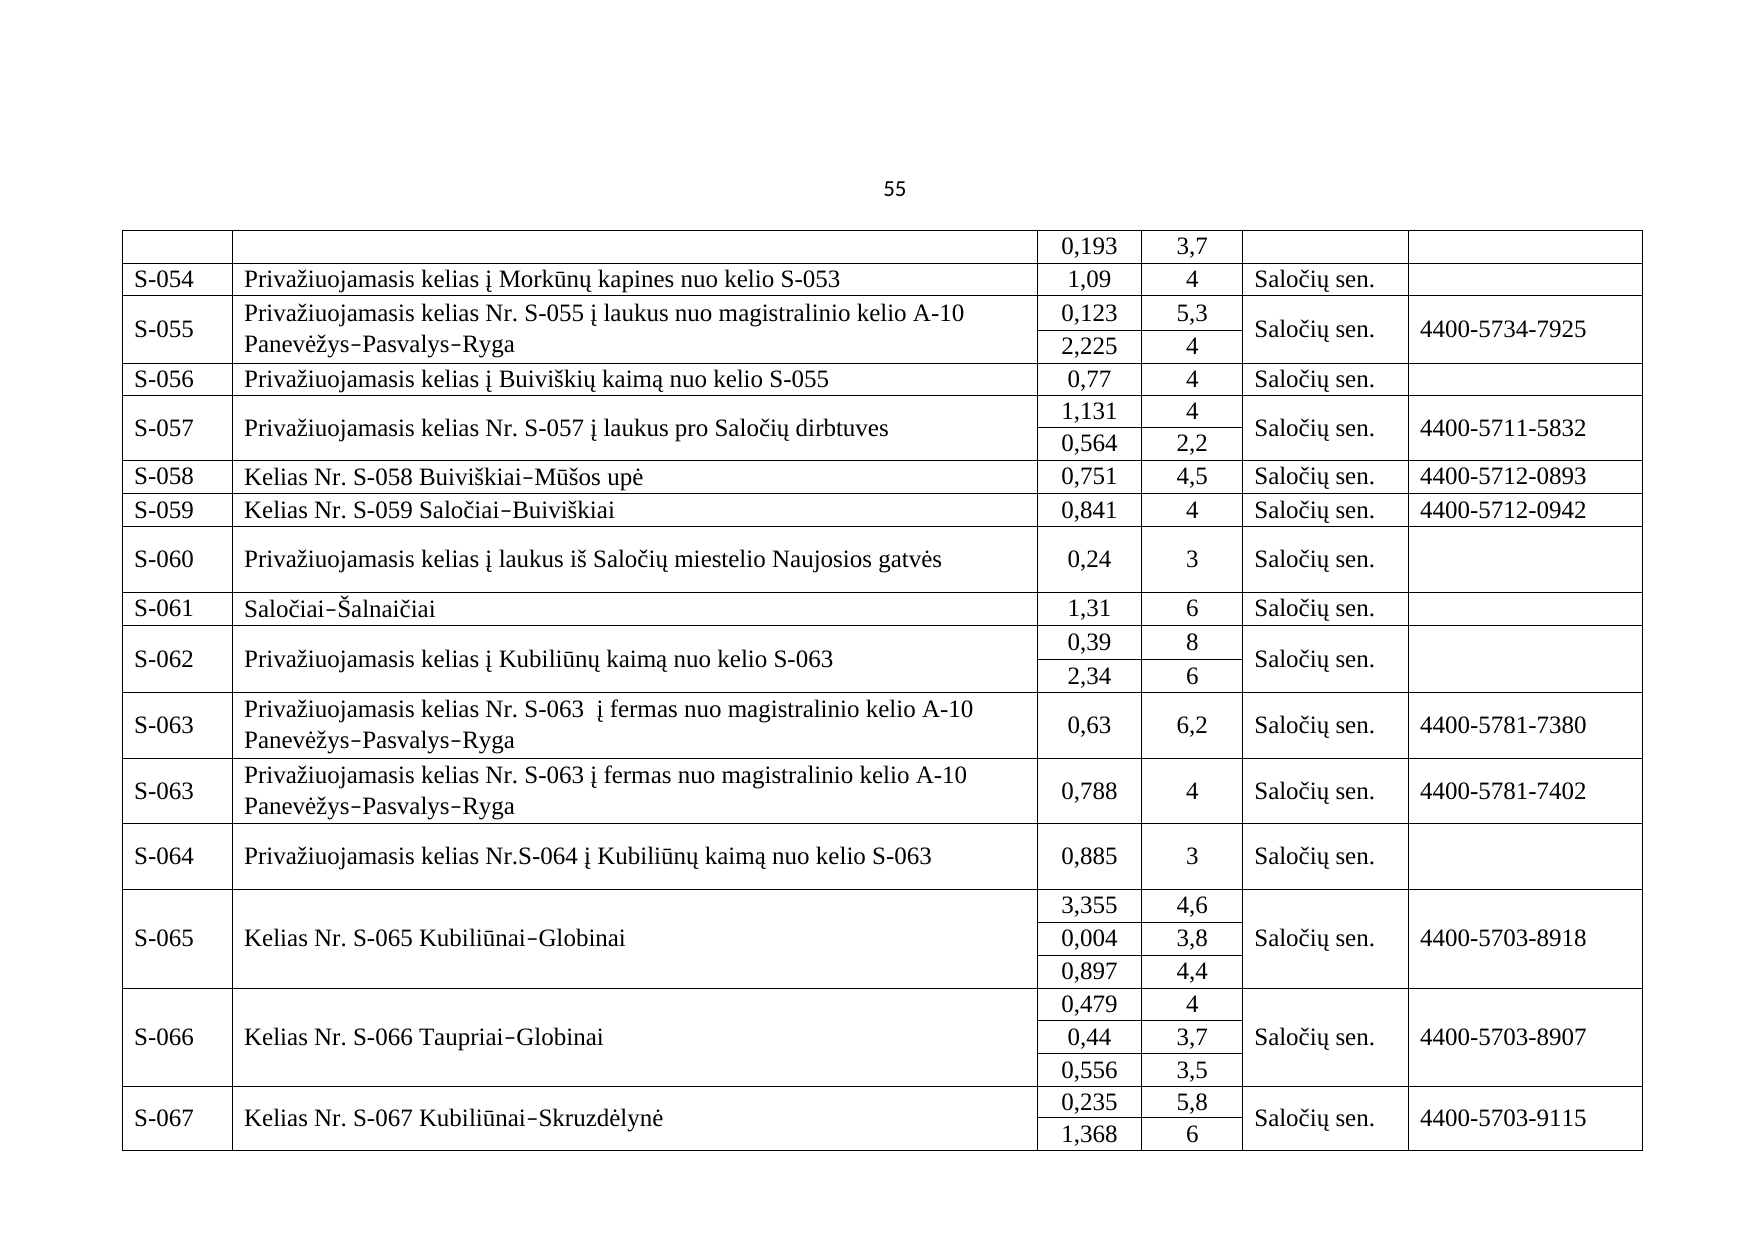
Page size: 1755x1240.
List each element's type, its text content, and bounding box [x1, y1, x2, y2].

table_cell Privažiuojamasis kelias į Buiviškių kaimą nuo kelio S-055 [233, 364, 1037, 395]
table_cell [1409, 231, 1642, 262]
table_cell 0,751 [1038, 461, 1141, 493]
table_cell 0,39 [1038, 626, 1141, 659]
table_cell 8 [1142, 626, 1242, 659]
table_cell 4,4 [1142, 956, 1242, 987]
table_cell 6 [1142, 1118, 1242, 1150]
table_cell 3,8 [1142, 923, 1242, 954]
table_cell 0,77 [1038, 364, 1141, 395]
table_cell 0,235 [1038, 1087, 1141, 1117]
table_cell 4400-5712-0893 [1409, 461, 1642, 493]
table_cell [233, 231, 1037, 262]
table_cell 0,564 [1038, 428, 1141, 459]
table_cell Kelias Nr. S-066 Taupriai–Globinai [233, 989, 1037, 1086]
table_cell 0,44 [1038, 1021, 1141, 1053]
table_cell 6 [1142, 660, 1242, 692]
table_cell [1243, 231, 1408, 262]
table_cell [1409, 593, 1642, 625]
table_cell 4 [1142, 396, 1242, 427]
table_cell Privažiuojamasis kelias Nr.S-064 į Kubiliūnų kaimą nuo kelio S-063 [233, 824, 1037, 889]
table_cell 1,09 [1038, 264, 1141, 295]
table_cell 5,8 [1142, 1087, 1242, 1117]
table_cell Saločių sen. [1243, 396, 1408, 459]
table_cell Saločių sen. [1243, 759, 1408, 823]
table_cell [1409, 626, 1642, 692]
table_cell Kelias Nr. S-059 Saločiai–Buiviškiai [233, 494, 1037, 526]
table_cell Privažiuojamasis kelias į laukus iš Saločių miestelio Naujosios gatvės [233, 527, 1037, 592]
table_cell 4400-5703-9115 [1409, 1087, 1642, 1150]
table_cell S-066 [123, 989, 232, 1086]
table_cell 1,368 [1038, 1118, 1141, 1150]
table_cell Saločių sen. [1243, 527, 1408, 592]
table_cell 2,225 [1038, 331, 1141, 362]
table_cell S-067 [123, 1087, 232, 1150]
table_cell S-055 [123, 296, 232, 362]
table_cell Kelias Nr. S-065 Kubiliūnai–Globinai [233, 890, 1037, 987]
table_cell S-059 [123, 494, 232, 526]
table_cell 4 [1142, 494, 1242, 526]
table_cell S-057 [123, 396, 232, 459]
table_cell S-065 [123, 890, 232, 987]
table_cell S-063 [123, 759, 232, 823]
table_cell 1,131 [1038, 396, 1141, 427]
table_cell [1409, 364, 1642, 395]
table_cell 4 [1142, 759, 1242, 823]
table_cell Privažiuojamasis kelias Nr. S-055 į laukus nuo magistralinio kelio A-10 Panevėžys–Pasvalys–Ryga [233, 296, 1037, 362]
table_cell Saločių sen. [1243, 593, 1408, 625]
table_cell S-064 [123, 824, 232, 889]
table_cell 5,3 [1142, 296, 1242, 330]
table_cell Saločių sen. [1243, 296, 1408, 362]
table_cell Saločių sen. [1243, 989, 1408, 1086]
table_cell Saločių sen. [1243, 494, 1408, 526]
table_cell 3,5 [1142, 1054, 1242, 1086]
table_cell 1,31 [1038, 593, 1141, 625]
table_cell Saločių sen. [1243, 461, 1408, 493]
table_cell S-062 [123, 626, 232, 692]
table_cell Privažiuojamasis kelias Nr. S-057 į laukus pro Saločių dirbtuves [233, 396, 1037, 459]
table_cell 0,24 [1038, 527, 1141, 592]
table_cell Saločių sen. [1243, 824, 1408, 889]
table_cell S-061 [123, 593, 232, 625]
table_cell 0,004 [1038, 923, 1141, 954]
table_cell Privažiuojamasis kelias į Morkūnų kapines nuo kelio S-053 [233, 264, 1037, 295]
table_cell 4,6 [1142, 890, 1242, 922]
table_cell 4 [1142, 264, 1242, 295]
table_cell [1409, 824, 1642, 889]
table_cell 4 [1142, 364, 1242, 395]
table_cell [123, 231, 232, 262]
table_cell Saločių sen. [1243, 693, 1408, 758]
table_cell 2,2 [1142, 428, 1242, 459]
table_cell 4,5 [1142, 461, 1242, 493]
table_cell 4400-5703-8907 [1409, 989, 1642, 1086]
table_cell 4400-5734-7925 [1409, 296, 1642, 362]
table_cell Kelias Nr. S-058 Buiviškiai–Mūšos upė [233, 461, 1037, 493]
table_cell Privažiuojamasis kelias į Kubiliūnų kaimą nuo kelio S-063 [233, 626, 1037, 692]
table_cell Saločių sen. [1243, 890, 1408, 987]
table_cell 0,897 [1038, 956, 1141, 987]
table_cell 4 [1142, 331, 1242, 362]
table_cell Saločių sen. [1243, 264, 1408, 295]
table_cell 0,788 [1038, 759, 1141, 823]
table_cell 3 [1142, 824, 1242, 889]
table_cell 4400-5781-7402 [1409, 759, 1642, 823]
table_cell 2,34 [1038, 660, 1141, 692]
table_cell Saločių sen. [1243, 364, 1408, 395]
table_cell 3,7 [1142, 1021, 1242, 1053]
table_cell 6,2 [1142, 693, 1242, 758]
table_cell 0,123 [1038, 296, 1141, 330]
table_cell Saločių sen. [1243, 1087, 1408, 1150]
table_cell 0,841 [1038, 494, 1141, 526]
table_cell 4400-5712-0942 [1409, 494, 1642, 526]
table_cell S-054 [123, 264, 232, 295]
table_cell 3,7 [1142, 231, 1242, 262]
table_cell 4400-5711-5832 [1409, 396, 1642, 459]
table_cell 0,193 [1038, 231, 1141, 262]
table_cell [1409, 264, 1642, 295]
table_cell 4400-5781-7380 [1409, 693, 1642, 758]
table_cell S-058 [123, 461, 232, 493]
table_cell 3,355 [1038, 890, 1141, 922]
table_cell [1409, 527, 1642, 592]
table_cell Saločių sen. [1243, 626, 1408, 692]
table_cell S-060 [123, 527, 232, 592]
table_cell 0,479 [1038, 989, 1141, 1020]
table_cell 4400-5703-8918 [1409, 890, 1642, 987]
table_cell 3 [1142, 527, 1242, 592]
table_cell S-063 [123, 693, 232, 758]
table_cell Saločiai–Šalnaičiai [233, 593, 1037, 625]
table_cell 0,885 [1038, 824, 1141, 889]
table_cell 0,556 [1038, 1054, 1141, 1086]
table_cell 0,63 [1038, 693, 1141, 758]
table_cell 6 [1142, 593, 1242, 625]
table_cell Privažiuojamasis kelias Nr. S-063 į fermas nuo magistralinio kelio A-10 Panevėžys–Pasvalys–Ryga [233, 759, 1037, 823]
table_cell 4 [1142, 989, 1242, 1020]
table_cell Kelias Nr. S-067 Kubiliūnai–Skruzdėlynė [233, 1087, 1037, 1150]
table_cell Privažiuojamasis kelias Nr. S-063 į fermas nuo magistralinio kelio A-10 Panevėžys–Pasvalys–Ryga [233, 693, 1037, 758]
table_cell S-056 [123, 364, 232, 395]
